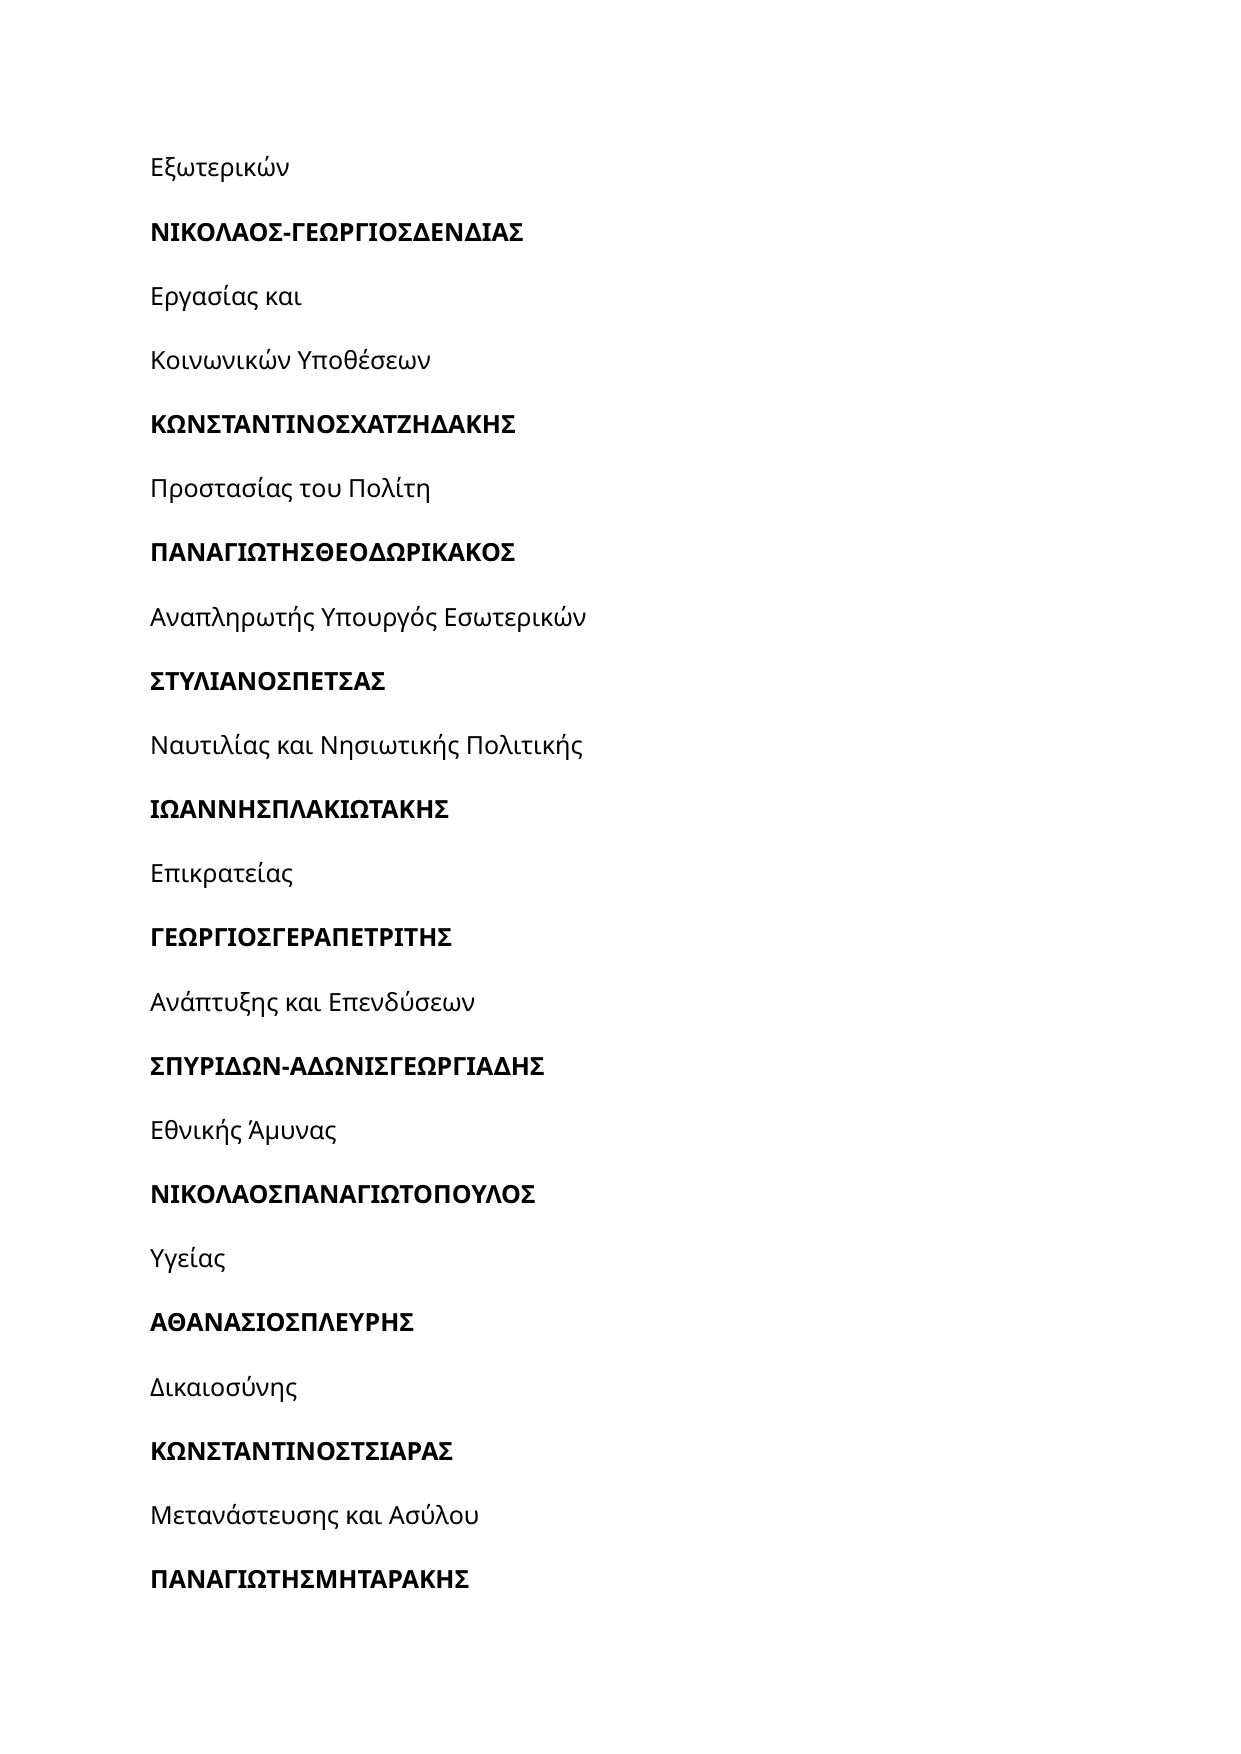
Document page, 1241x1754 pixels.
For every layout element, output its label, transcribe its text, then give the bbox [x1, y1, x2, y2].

text ΑΘΑΝΑΣΙΟΣΠΛΕΥΡΗΣ [150, 1305, 1090, 1339]
text ΣΠΥΡΙ∆ΩΝ-Α∆ΩΝΙΣΓΕΩΡΓΙΑ∆ΗΣ [150, 1048, 1090, 1082]
text ΝΙΚΟΛΑΟΣ-ΓΕΩΡΓΙΟΣ∆ΕΝ∆ΙΑΣ [150, 214, 1090, 248]
text Μετανάστευσης και Ασύλου [150, 1497, 1090, 1532]
text ΠΑΝΑΓΙΩΤΗΣΘΕΟ∆ΩΡΙΚΑΚΟΣ [150, 535, 1090, 569]
text ΠΑΝΑΓΙΩΤΗΣΜΗΤΑΡΑΚΗΣ [150, 1562, 1090, 1596]
text ΓΕΩΡΓΙΟΣΓΕΡΑΠΕΤΡΙΤΗΣ [150, 920, 1090, 954]
text Δικαιοσύνης [150, 1369, 1090, 1403]
text Εργασίας και [150, 278, 1090, 312]
text Προστασίας του Πολίτη [150, 471, 1090, 505]
text Ανάπτυξης και Επενδύσεων [150, 984, 1090, 1018]
text ΝΙΚΟΛΑΟΣΠΑΝΑΓΙΩΤΟΠΟΥΛΟΣ [150, 1177, 1090, 1211]
text Κοινωνικών Υποθέσεων [150, 342, 1090, 377]
text Επικρατείας [150, 856, 1090, 890]
text ΚΩΝΣΤΑΝΤΙΝΟΣΧΑΤΖΗ∆ΑΚΗΣ [150, 407, 1090, 441]
text Εξωτερικών [150, 150, 1090, 184]
text ΣΤΥΛΙΑΝΟΣΠΕΤΣΑΣ [150, 663, 1090, 697]
text Υγείας [150, 1241, 1090, 1275]
text ΙΩΑΝΝΗΣΠΛΑΚΙΩΤΑΚΗΣ [150, 792, 1090, 826]
text Εθνικής Άμυνας [150, 1112, 1090, 1147]
text Ναυτιλίας και Νησιωτικής Πολιτικής [150, 727, 1090, 762]
text ΚΩΝΣΤΑΝΤΙΝΟΣΤΣΙΑΡΑΣ [150, 1433, 1090, 1467]
text Αναπληρωτής Υπουργός Εσωτερικών [150, 599, 1090, 633]
